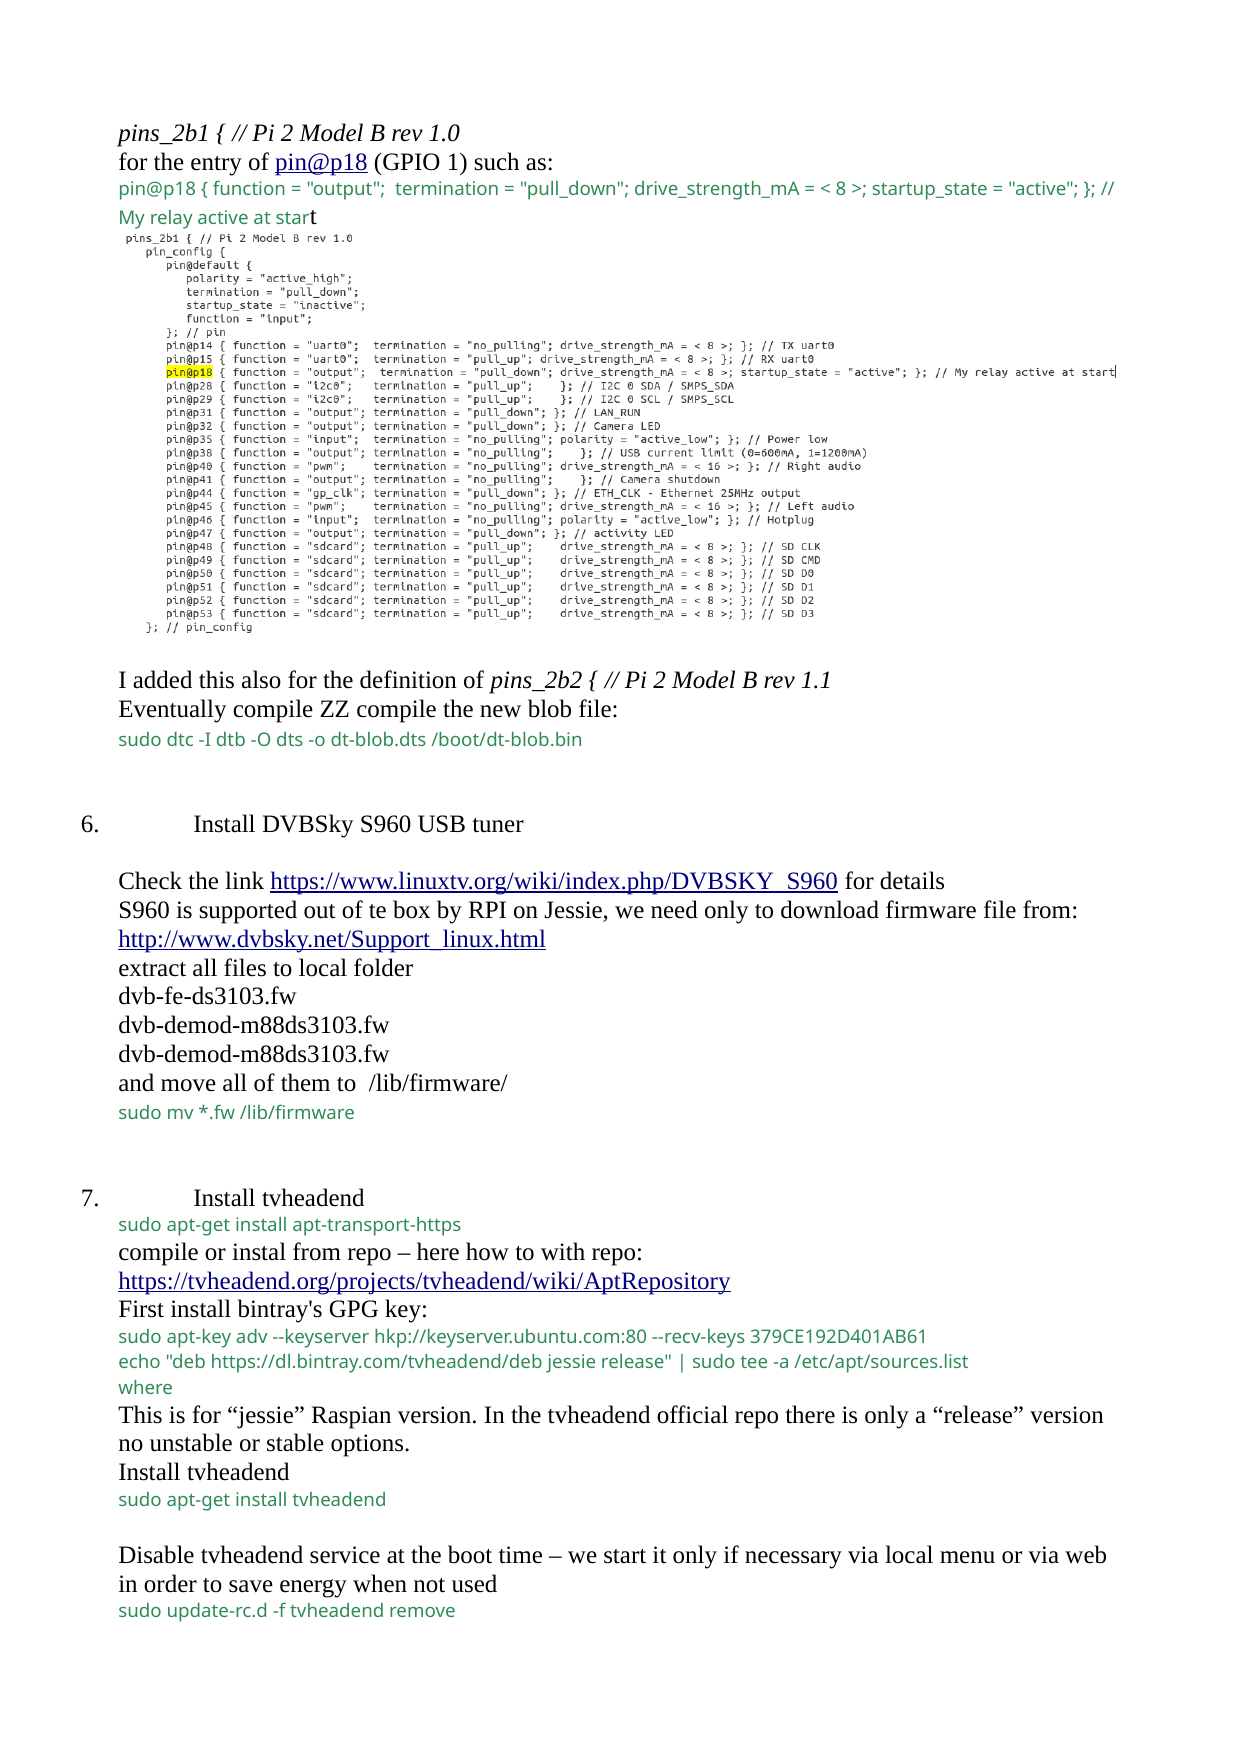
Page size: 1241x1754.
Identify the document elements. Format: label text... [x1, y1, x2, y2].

text Eventually compile ZZ compile the new blob file: [118, 694, 1122, 723]
list sudo apt-key adv --keyserver hkp://keyserver.ubuntu.com:80 --recv-keys 379CE192D401AB61 [81, 1323, 1122, 1349]
list Check the link https://www.linuxtv.org/wiki/index.php/DVBSKY_S960 for details [81, 866, 1122, 895]
text dvb-demod-m88ds3103.fw [81, 1039, 1122, 1068]
text pin@p18 { function = "output"; termination = "pull_down"; drive_strength_mA = < 8 >; startup_state = "active"; }; // My relay active at start [118, 176, 1122, 230]
list First install bintray's GPG key: [81, 1294, 1122, 1323]
list Disable tvheadend service at the boot time – we start it only if necessary via local menu or via web in order to save energy when not used [81, 1540, 1122, 1598]
list compile or instal from repo – here how to with repo: [81, 1237, 1122, 1266]
text for the entry of pin@p18 (GPIO 1) such as: [118, 147, 1122, 176]
text extract all files to local folder [81, 953, 1122, 981]
list sudo update-rc.d -f tvheadend remove [81, 1598, 1122, 1623]
text dvb-fe-ds3103.fw [81, 981, 1122, 1010]
list where [81, 1374, 1122, 1400]
picture [118, 230, 1123, 637]
text I added this also for the definition of pins_2b2 { // Pi 2 Model B rev 1.1 [118, 665, 1122, 694]
text and move all of them to /lib/firmware/ [81, 1068, 1122, 1096]
list This is for “jessie” Raspian version. In the tvheadend official repo there is only a “release” version no unstable or stable options. [81, 1400, 1122, 1457]
list sudo apt-get install apt-transport-https [81, 1211, 1122, 1237]
text sudo dtc -I dtb -O dts -o dt-blob.dts /boot/dt-blob.bin [81, 723, 1122, 751]
text pins_2b1 { // Pi 2 Model B rev 1.0 [81, 118, 1122, 147]
text dvb-demod-m88ds3103.fw [81, 1010, 1122, 1039]
list echo "deb https://dl.bintray.com/tvheadend/deb jessie release" | sudo tee -a /etc/apt/sources.list [81, 1349, 1122, 1374]
list Install DVBSky S960 USB tuner [81, 809, 1122, 838]
list Install tvheadend [81, 1183, 1122, 1211]
list S960 is supported out of te box by RPI on Jessie, we need only to download firmware file from: [81, 895, 1122, 924]
list sudo apt-get install tvheadend [81, 1486, 1122, 1512]
list Install tvheadend [81, 1457, 1122, 1486]
list http://www.dvbsky.net/Support_linux.html [81, 924, 1122, 953]
list https://tvheadend.org/projects/tvheadend/wiki/AptRepository [81, 1266, 1122, 1294]
text sudo mv *.fw /lib/firmware [81, 1096, 1122, 1125]
